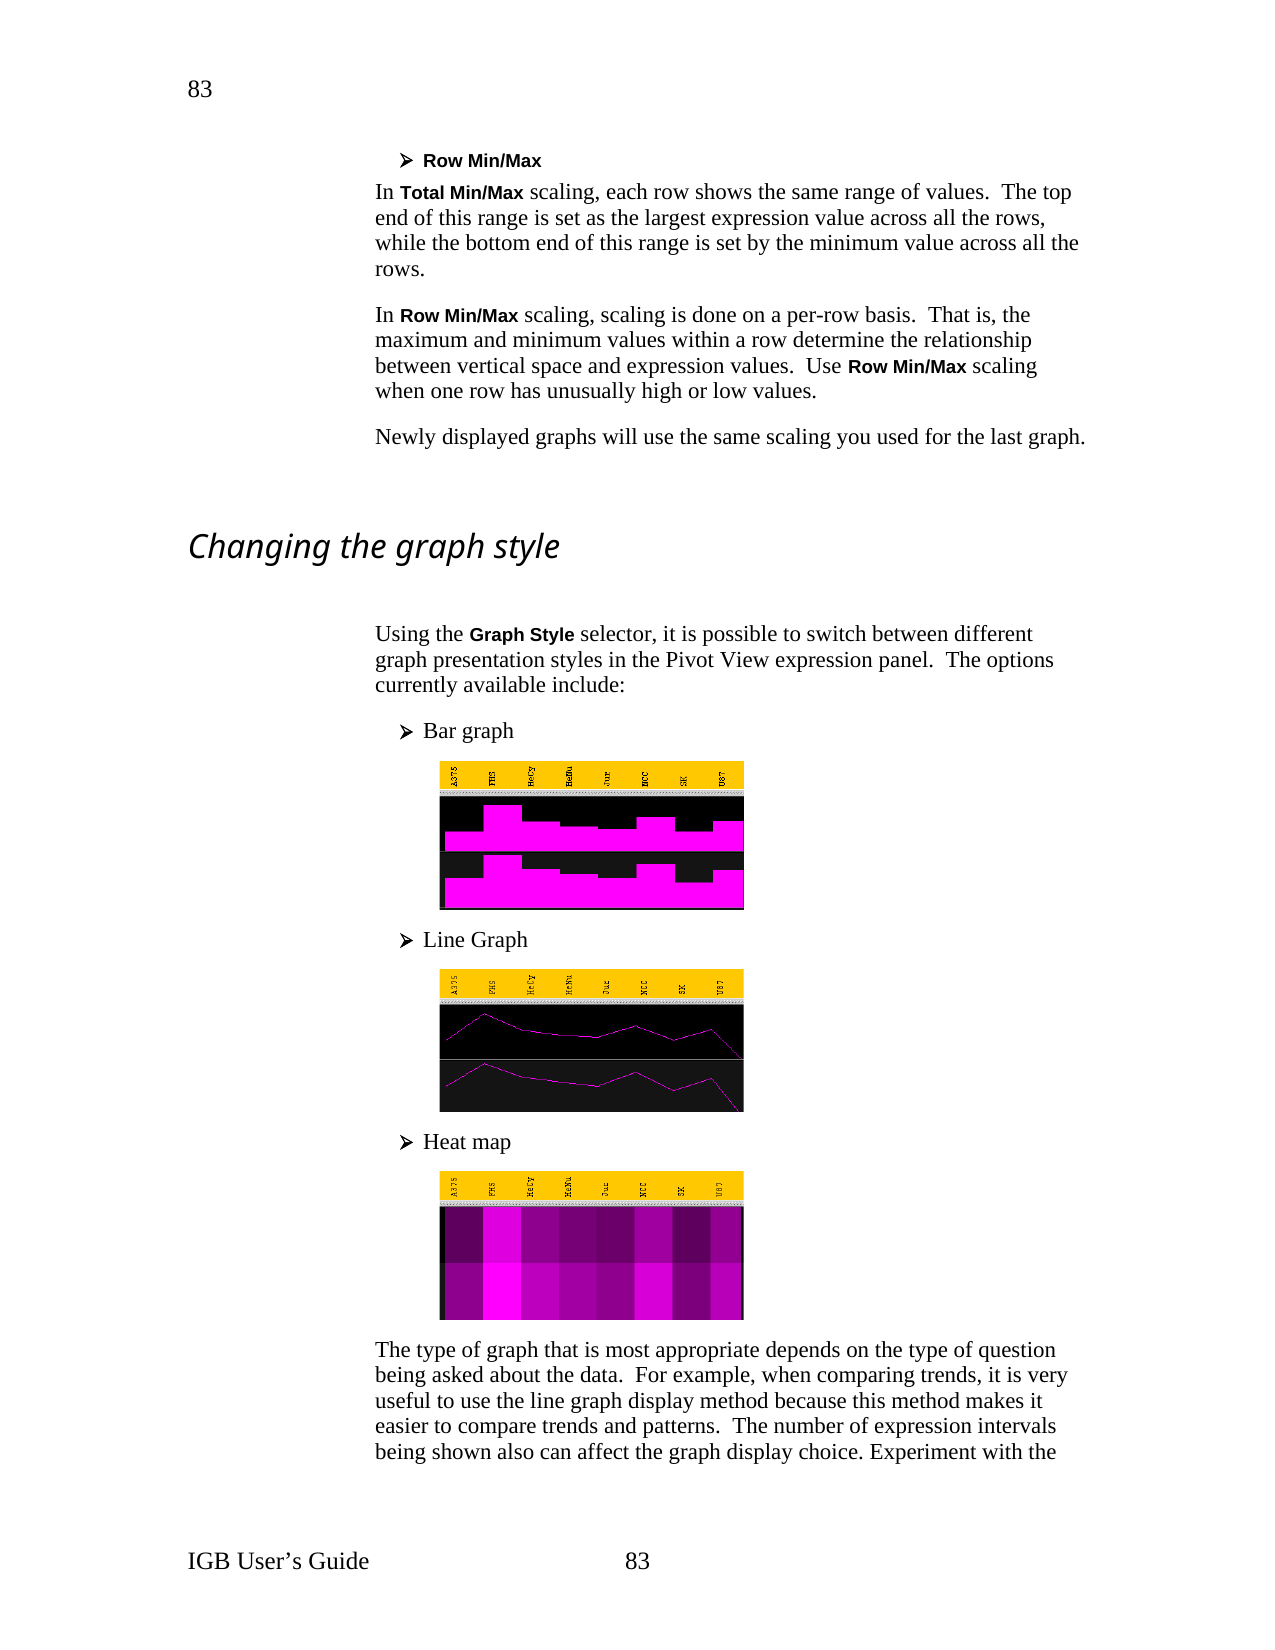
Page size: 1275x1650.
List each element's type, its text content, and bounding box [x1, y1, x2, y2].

text In Total Min/Max scaling, each row shows the same range of values. The top end of this range is set as the largest expression value across all the rows, while the bottom end of this range is set by the minimum value across all the rows. [375, 179, 1087, 281]
list Row Min/Max [399, 150, 1087, 171]
list Heat map [399, 1129, 1087, 1154]
text Using the Graph Style selector, it is possible to switch between different graph presentation styles in the Pivot View expression panel. The options currently available include: [375, 621, 1087, 697]
subtitle Changing the graph style [187, 523, 1087, 569]
text In Row Min/Max scaling, scaling is done on a per-row basis. That is, the maximum and minimum values within a row determine the relationship between vertical space and expression values. Use Row Min/Max scaling when one row has unusually high or low values. [375, 302, 1087, 403]
picture [439, 969, 744, 1112]
text The type of graph that is most appropriate depends on the type of question being asked about the data. For example, when comparing trends, it is very useful to use the line graph display method because this method makes it easier to compare trends and patterns. The number of expression intervals being shown also can affect the graph display choice. Experiment with the [375, 1337, 1087, 1464]
list Line Graph [399, 927, 1087, 952]
picture [439, 1171, 744, 1320]
list Bar graph [399, 718, 1087, 744]
text Newly displayed graphs will use the same scaling you used for the last graph. [375, 424, 1087, 450]
picture [439, 761, 744, 910]
